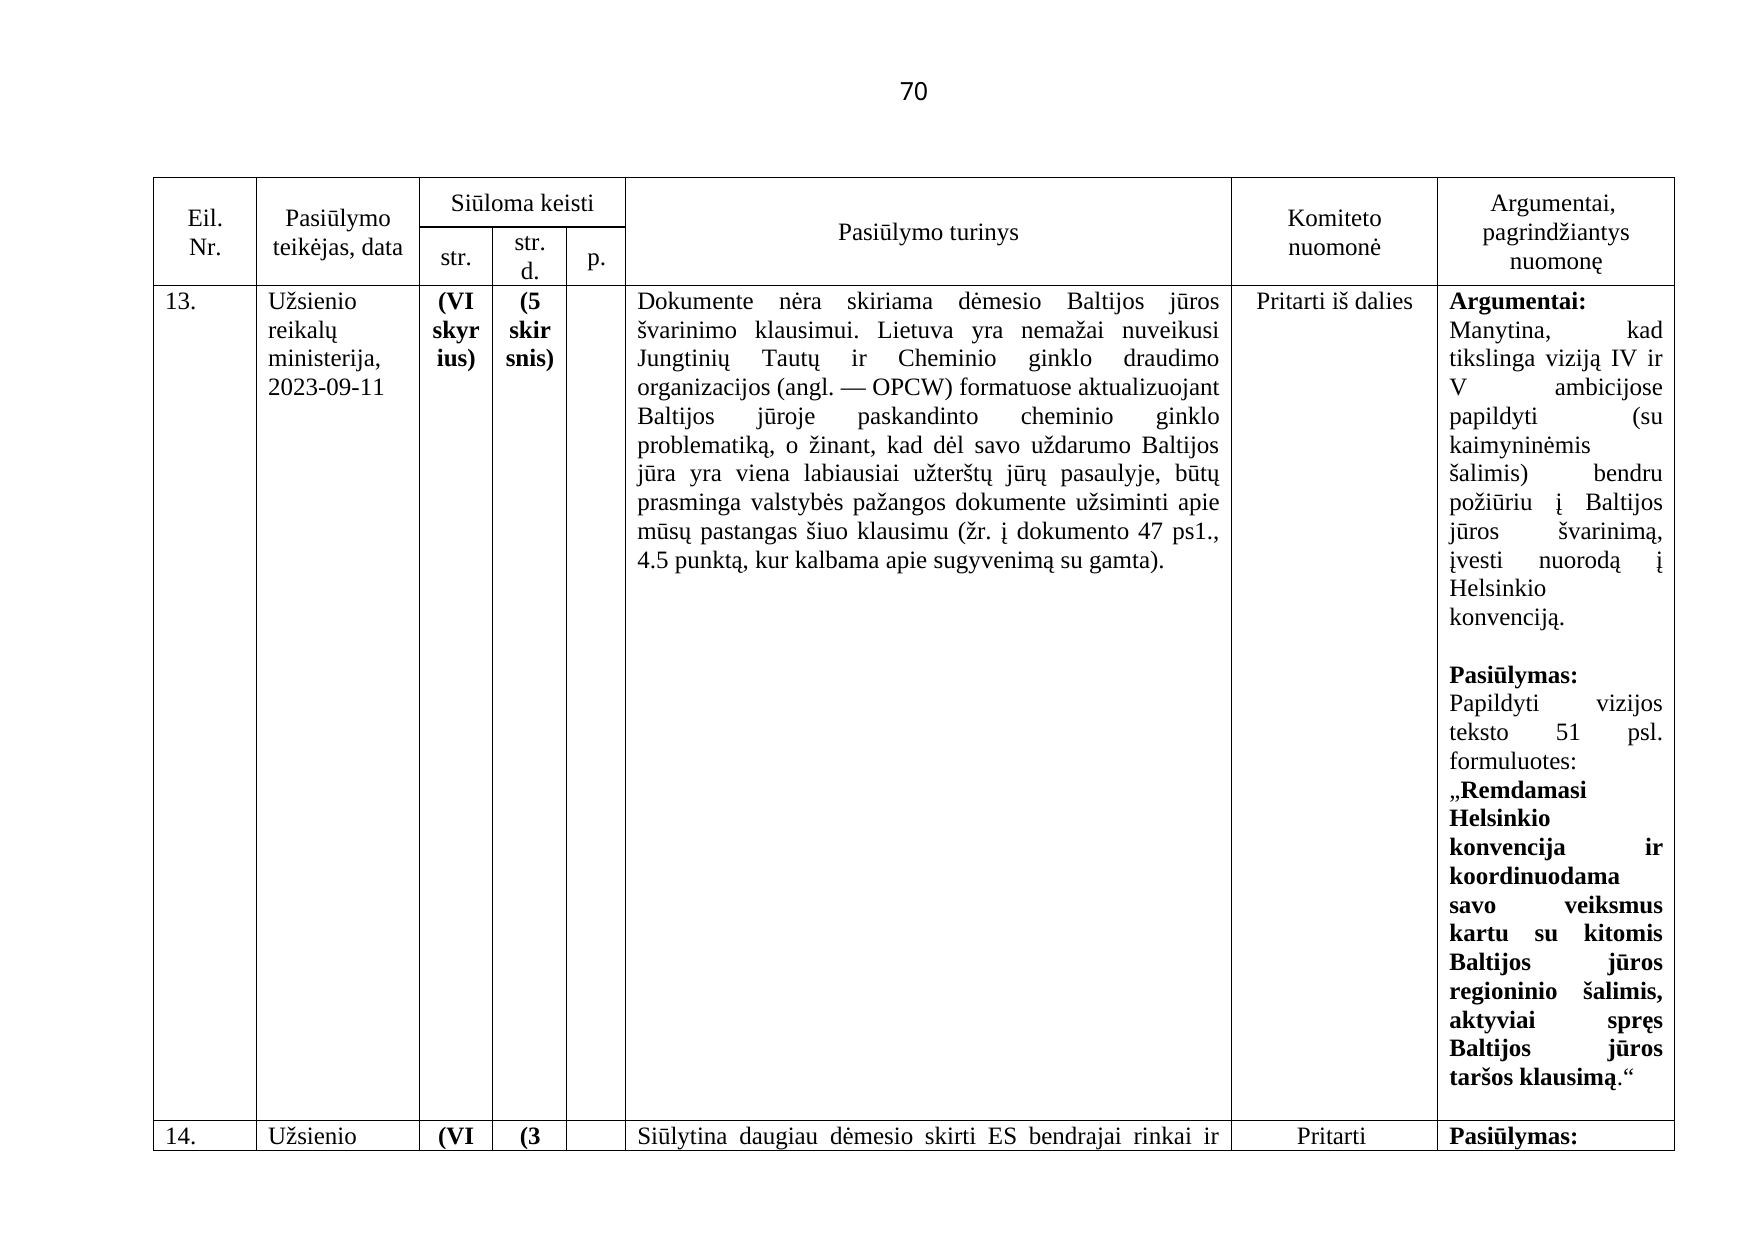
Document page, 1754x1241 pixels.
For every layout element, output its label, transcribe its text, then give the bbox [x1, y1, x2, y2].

table_cell Siūlytina daugiau dėmesio skirti ES bendrajai rinkai ir [626, 1121, 1231, 1149]
table_cell Užsienio [257, 1121, 419, 1149]
table_header Komiteto nuomonė [1232, 178, 1437, 285]
table_cell [567, 286, 625, 1120]
table_cell (5 skirsnis) [493, 286, 566, 1120]
table_cell (3 [493, 1121, 566, 1149]
table_cell p. [567, 228, 625, 285]
table_header Pasiūlymo teikėjas, data [257, 178, 419, 285]
table_cell str. d. [493, 228, 566, 285]
table_cell 14. [154, 1121, 256, 1149]
table_cell Pritarti [1232, 1121, 1437, 1149]
table_cell Pasiūlymas: [1438, 1121, 1674, 1149]
table_cell (VI skyrius) [420, 286, 492, 1120]
table_cell Dokumente nėra skiriama dėmesio Baltijos jūros švarinimo klausimui. Lietuva yra nemažai nuveikusi Jungtinių Tautų ir Cheminio ginklo draudimo organizacijos (angl. — OPCW) formatuose aktualizuojant Baltijos jūroje paskandinto cheminio ginklo problematiką, o žinant, kad dėl savo uždarumo Baltijos jūra yra viena labiausiai užterštų jūrų pasaulyje, būtų prasminga valstybės pažangos dokumente užsiminti apie mūsų pastangas šiuo klausimu (žr. į dokumento 47 ps1., 4.5 punktą, kur kalbama apie sugyvenimą su gamta). [626, 286, 1231, 1120]
table_cell str. [420, 228, 492, 285]
table_header Pasiūlymo turinys [626, 178, 1231, 285]
table_header Eil. Nr. [154, 178, 256, 285]
table_cell [567, 1121, 625, 1149]
table_cell (VI [420, 1121, 492, 1149]
table_header Argumentai, pagrindžiantys nuomonę [1438, 178, 1674, 285]
table_cell Užsienio reikalų ministerija, 2023-09-11 [257, 286, 419, 1120]
table_cell Argumentai: Manytina, kad tikslinga viziją IV ir V ambicijose papildyti (su kaimyninėmis šalimis) bendru požiūriu į Baltijos jūros švarinimą, įvesti nuorodą į Helsinkio konvenciją. Pasiūlymas: Papildyti vizijos teksto 51 psl. formuluotes: „Remdamasi Helsinkio konvencija ir koordinuodama savo veiksmus kartu su kitomis Baltijos jūros regioninio šalimis, aktyviai spręs Baltijos jūros taršos klausimą.“ [1438, 286, 1674, 1120]
table_cell Pritarti iš dalies [1232, 286, 1437, 1120]
table_header Siūloma keisti [420, 178, 625, 226]
table_cell 13. [154, 286, 256, 1120]
